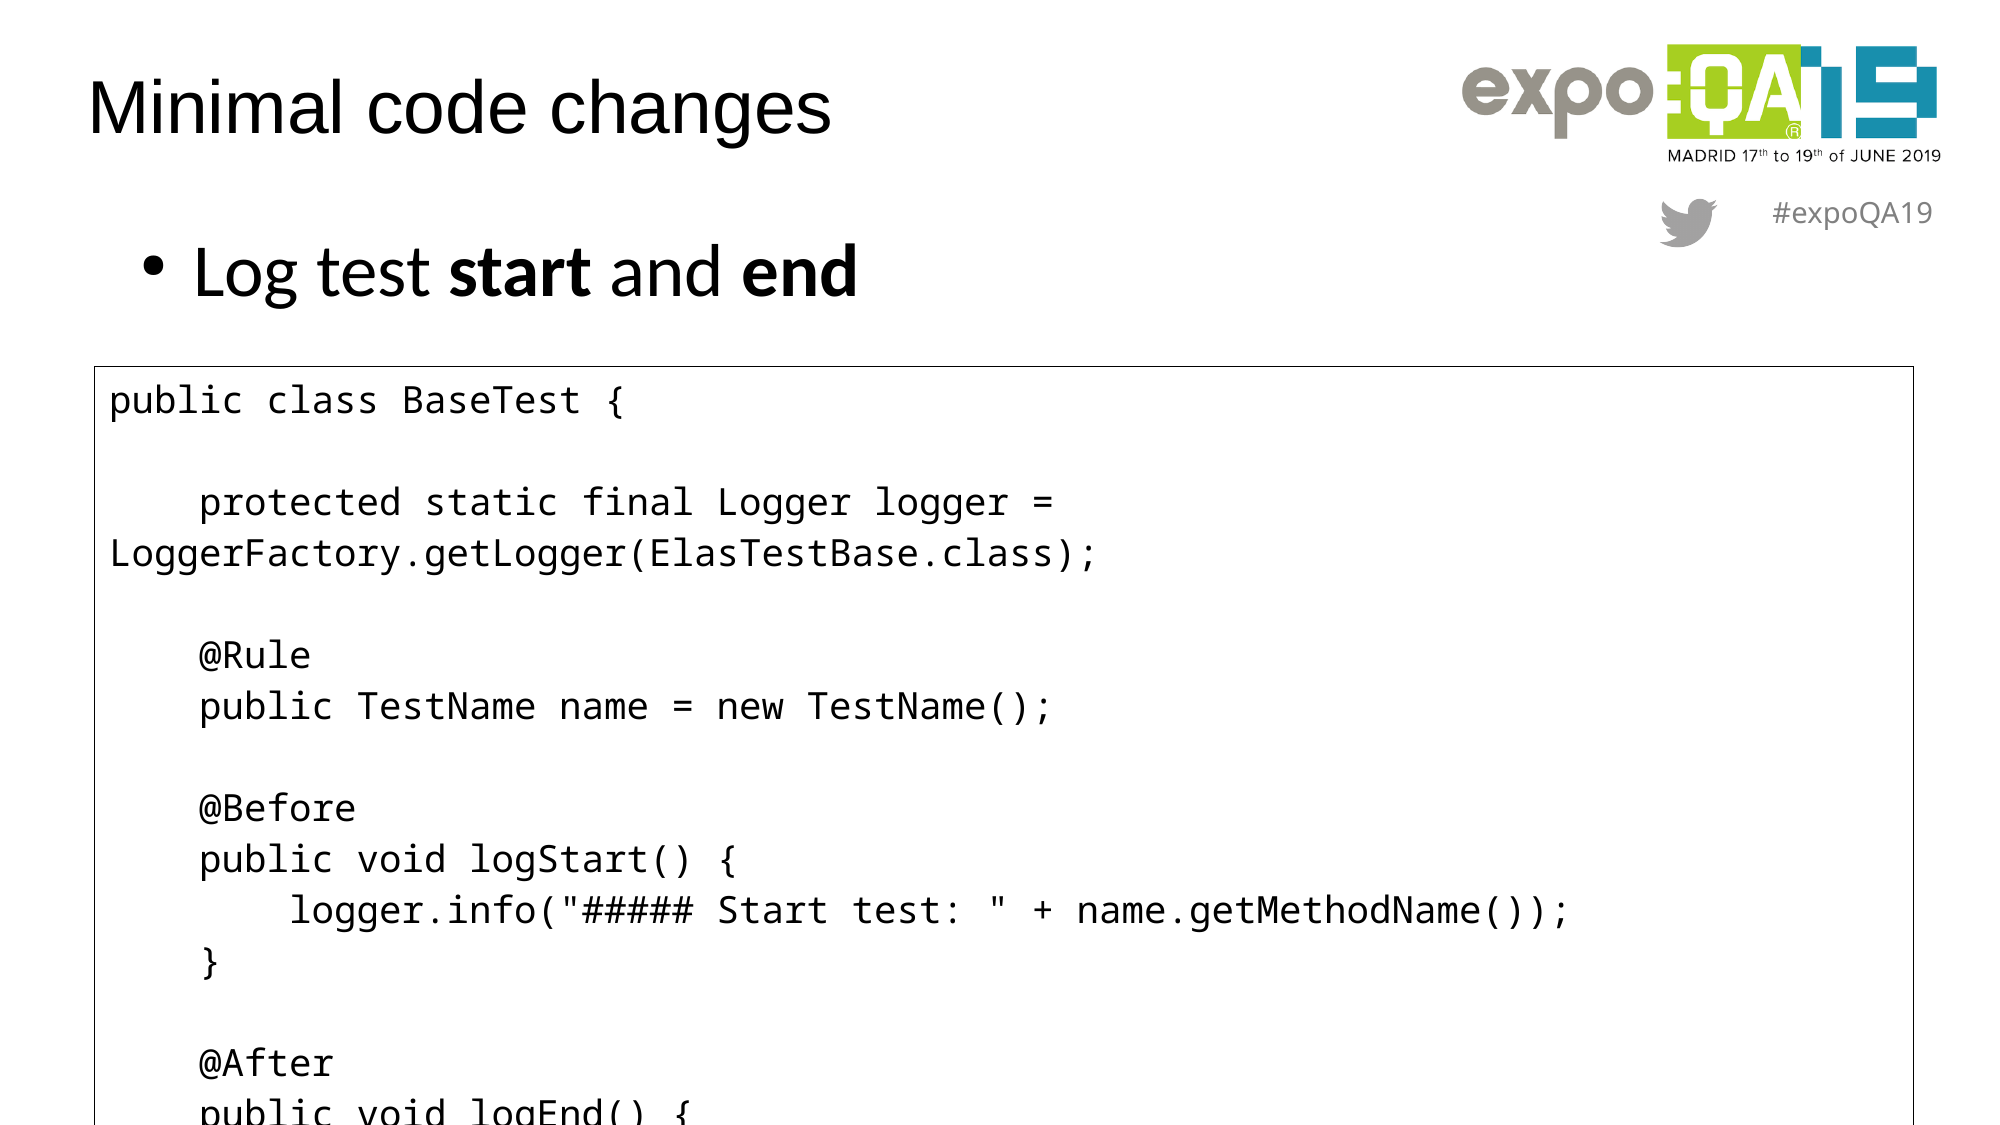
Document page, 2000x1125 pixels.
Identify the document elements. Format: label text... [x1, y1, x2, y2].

text_box public class BaseTest { protected static final Logger logger = LoggerFactory.getLogger(ElasTestBase.class); @Rule public TestName name = new TestName(); @Before public void logStart() { logger.info("##### Start test: " + name.getMethodName()); } @After public void logEnd() { logger.info("##### Finish test: " + name.getMethodName()); } } [94, 366, 1914, 1056]
title Minimal code changes [72, 54, 1277, 164]
picture [1429, 37, 1948, 165]
list Log test start and end [107, 224, 1867, 338]
picture [1659, 193, 1718, 224]
